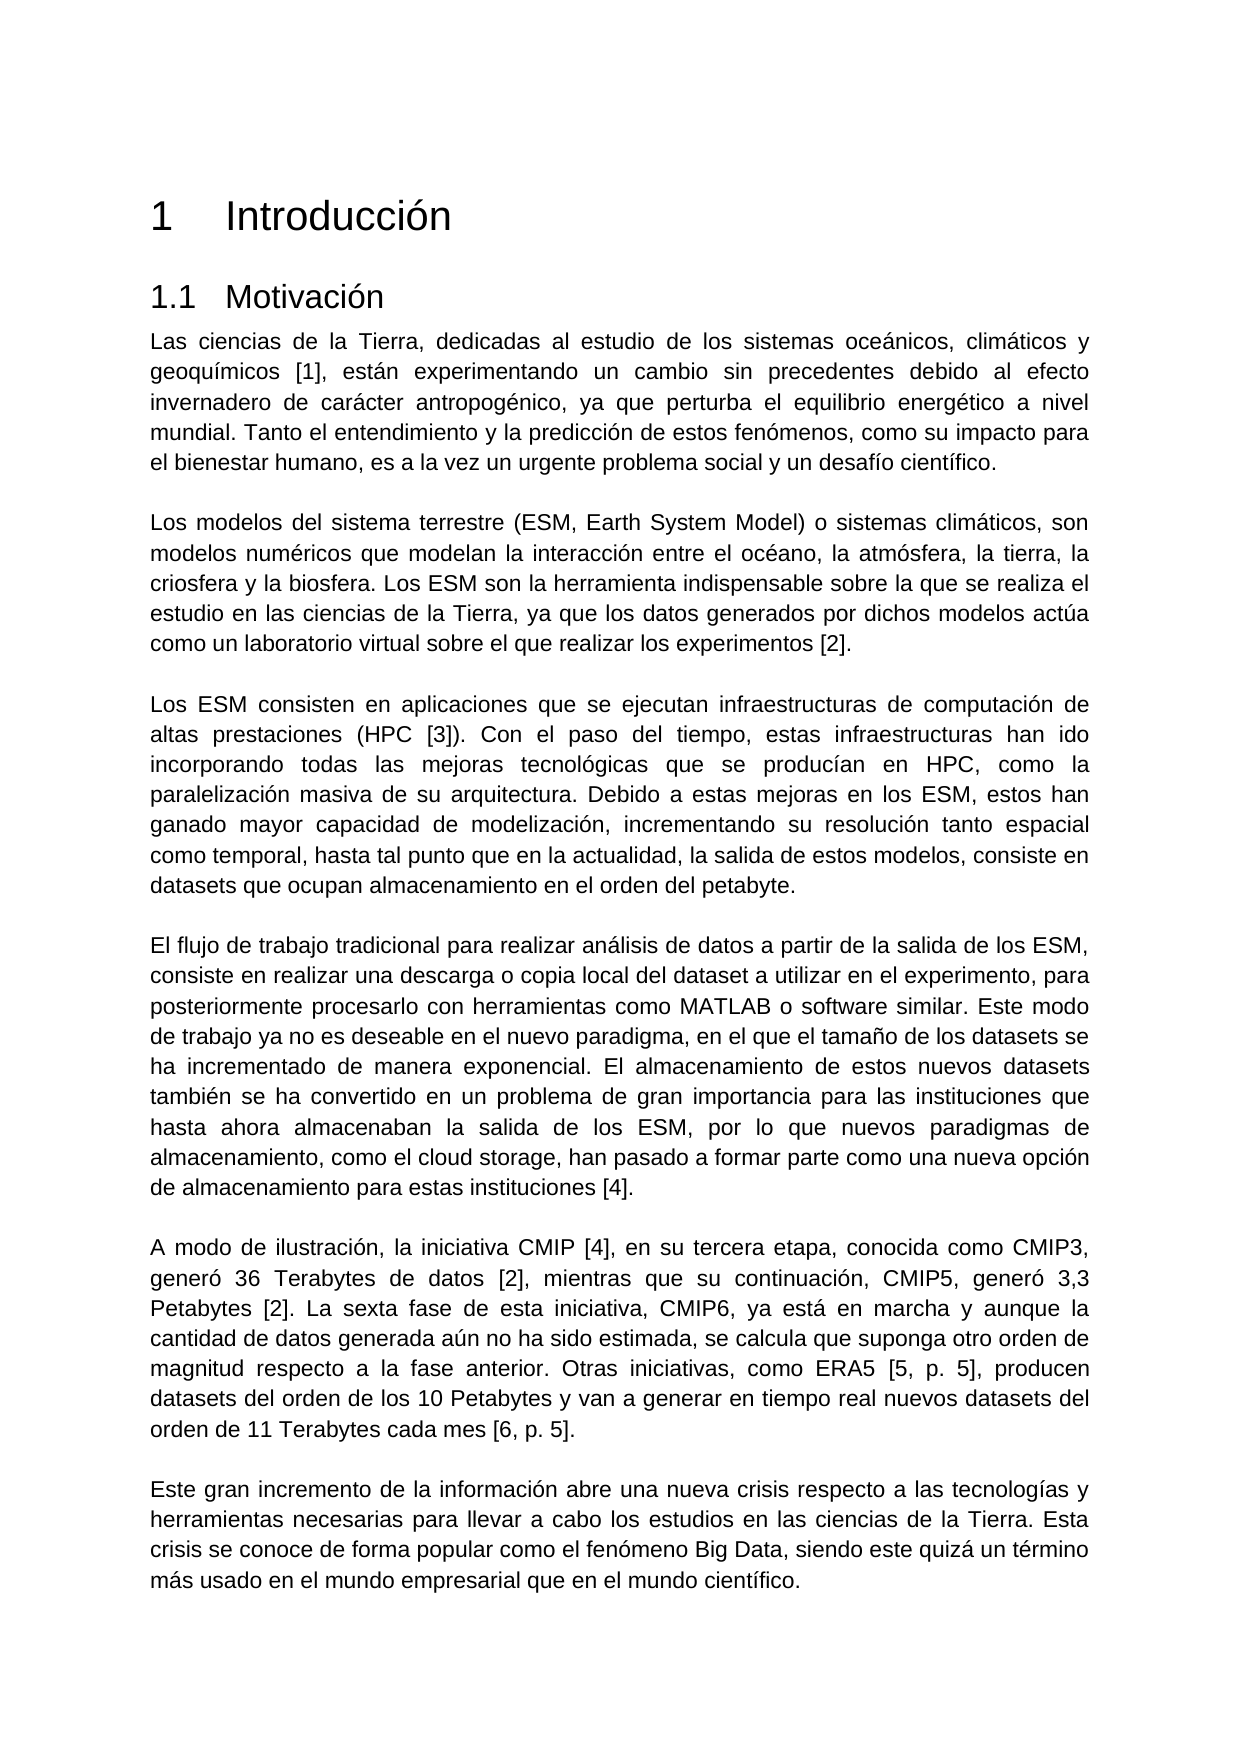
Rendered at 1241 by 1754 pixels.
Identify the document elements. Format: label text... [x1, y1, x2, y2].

text Las ciencias de la Tierra, dedicadas al estudio de los sistemas oceánicos, climáticos y geoquímicos [1], están experimentando un cambio sin precedentes debido al efecto invernadero de carácter antropogénico, ya que perturba el equilibrio energético a nivel mundial. Tanto el entendimiento y la predicción de estos fenómenos, como su impacto para el bienestar humano, es a la vez un urgente problema social y un desafío científico. [150, 328, 1090, 475]
text A modo de ilustración, la iniciativa CMIP [4], en su tercera etapa, conocida como CMIP3, generó 36 Terabytes de datos [2], mientras que su continuación, CMIP5, generó 3,3 Petabytes [2]. La sexta fase de esta iniciativa, CMIP6, ya está en marcha y aunque la cantidad de datos generada aún no ha sido estimada, se calcula que suponga otro orden de magnitud respecto a la fase anterior. Otras iniciativas, como ERA5 [5, p. 5], producen datasets del orden de los 10 Petabytes y van a generar en tiempo real nuevos datasets del orden de 11 Terabytes cada mes [6, p. 5]. [150, 1234, 1090, 1442]
subtitle Introducción [150, 192, 1090, 239]
subtitle Motivación [150, 277, 1090, 316]
text Los ESM consisten en aplicaciones que se ejecutan infraestructuras de computación de altas prestaciones (HPC [3]). Con el paso del tiempo, estas infraestructuras han ido incorporando todas las mejoras tecnológicas que se producían en HPC, como la paralelización masiva de su arquitectura. Debido a estas mejoras en los ESM, estos han ganado mayor capacidad de modelización, incrementando su resolución tanto espacial como temporal, hasta tal punto que en la actualidad, la salida de estos modelos, consiste en datasets que ocupan almacenamiento en el orden del petabyte. [150, 691, 1090, 898]
text El flujo de trabajo tradicional para realizar análisis de datos a partir de la salida de los ESM, consiste en realizar una descarga o copia local del dataset a utilizar en el experimento, para posteriormente procesarlo con herramientas como MATLAB o software similar. Este modo de trabajo ya no es deseable en el nuevo paradigma, en el que el tamaño de los datasets se ha incrementado de manera exponencial. El almacenamiento de estos nuevos datasets también se ha convertido en un problema de gran importancia para las instituciones que hasta ahora almacenaban la salida de los ESM, por lo que nuevos paradigmas de almacenamiento, como el cloud storage, han pasado a formar parte como una nueva opción de almacenamiento para estas instituciones [4]. [150, 932, 1090, 1200]
text Este gran incremento de la información abre una nueva crisis respecto a las tecnologías y herramientas necesarias para llevar a cabo los estudios en las ciencias de la Tierra. Esta crisis se conoce de forma popular como el fenómeno Big Data, siendo este quizá un término más usado en el mundo empresarial que en el mundo científico. [150, 1476, 1090, 1593]
text Los modelos del sistema terrestre (ESM, Earth System Model) o sistemas climáticos, son modelos numéricos que modelan la interacción entre el océano, la atmósfera, la tierra, la criosfera y la biosfera. Los ESM son la herramienta indispensable sobre la que se realiza el estudio en las ciencias de la Tierra, ya que los datos generados por dichos modelos actúa como un laboratorio virtual sobre el que realizar los experimentos [2]. [150, 509, 1090, 656]
